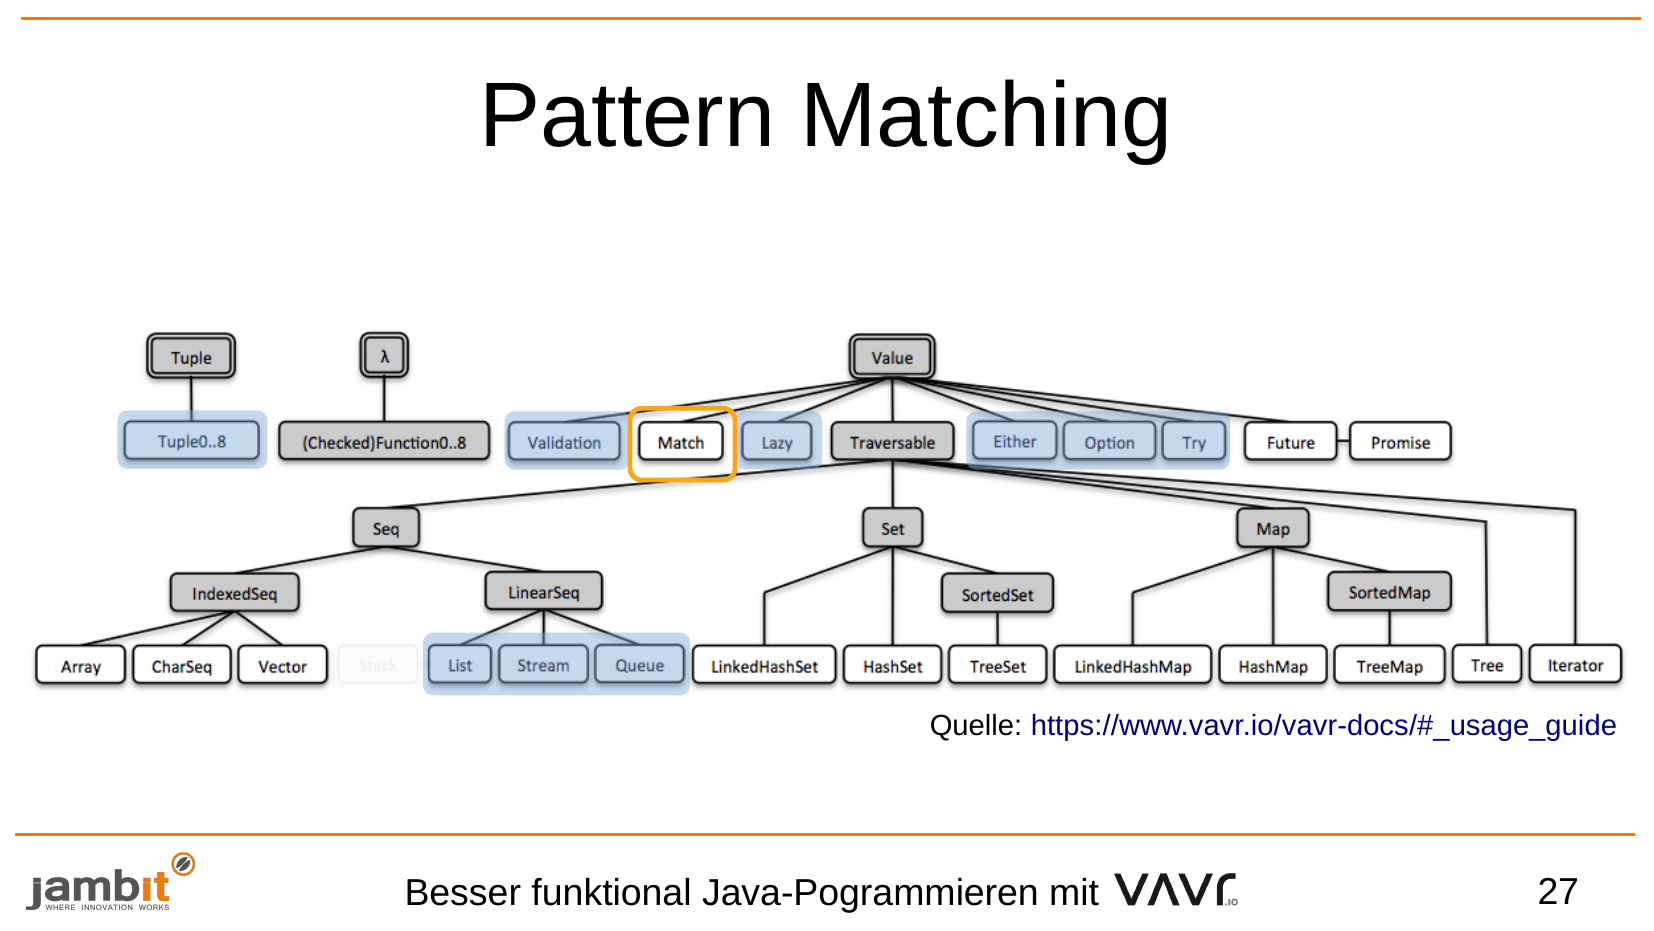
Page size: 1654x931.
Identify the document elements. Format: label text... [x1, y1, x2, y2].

text_box [966, 411, 1231, 470]
text_box [334, 632, 691, 696]
picture [1108, 861, 1244, 920]
text_box [504, 411, 628, 470]
text_box [737, 411, 823, 470]
title Pattern Matching [82, 37, 1571, 193]
picture [26, 323, 1632, 702]
picture [26, 852, 195, 910]
text_box [117, 410, 268, 469]
text_box Quelle: https://www.vavr.io/vavr-docs/#_usage_guide [915, 701, 1636, 750]
